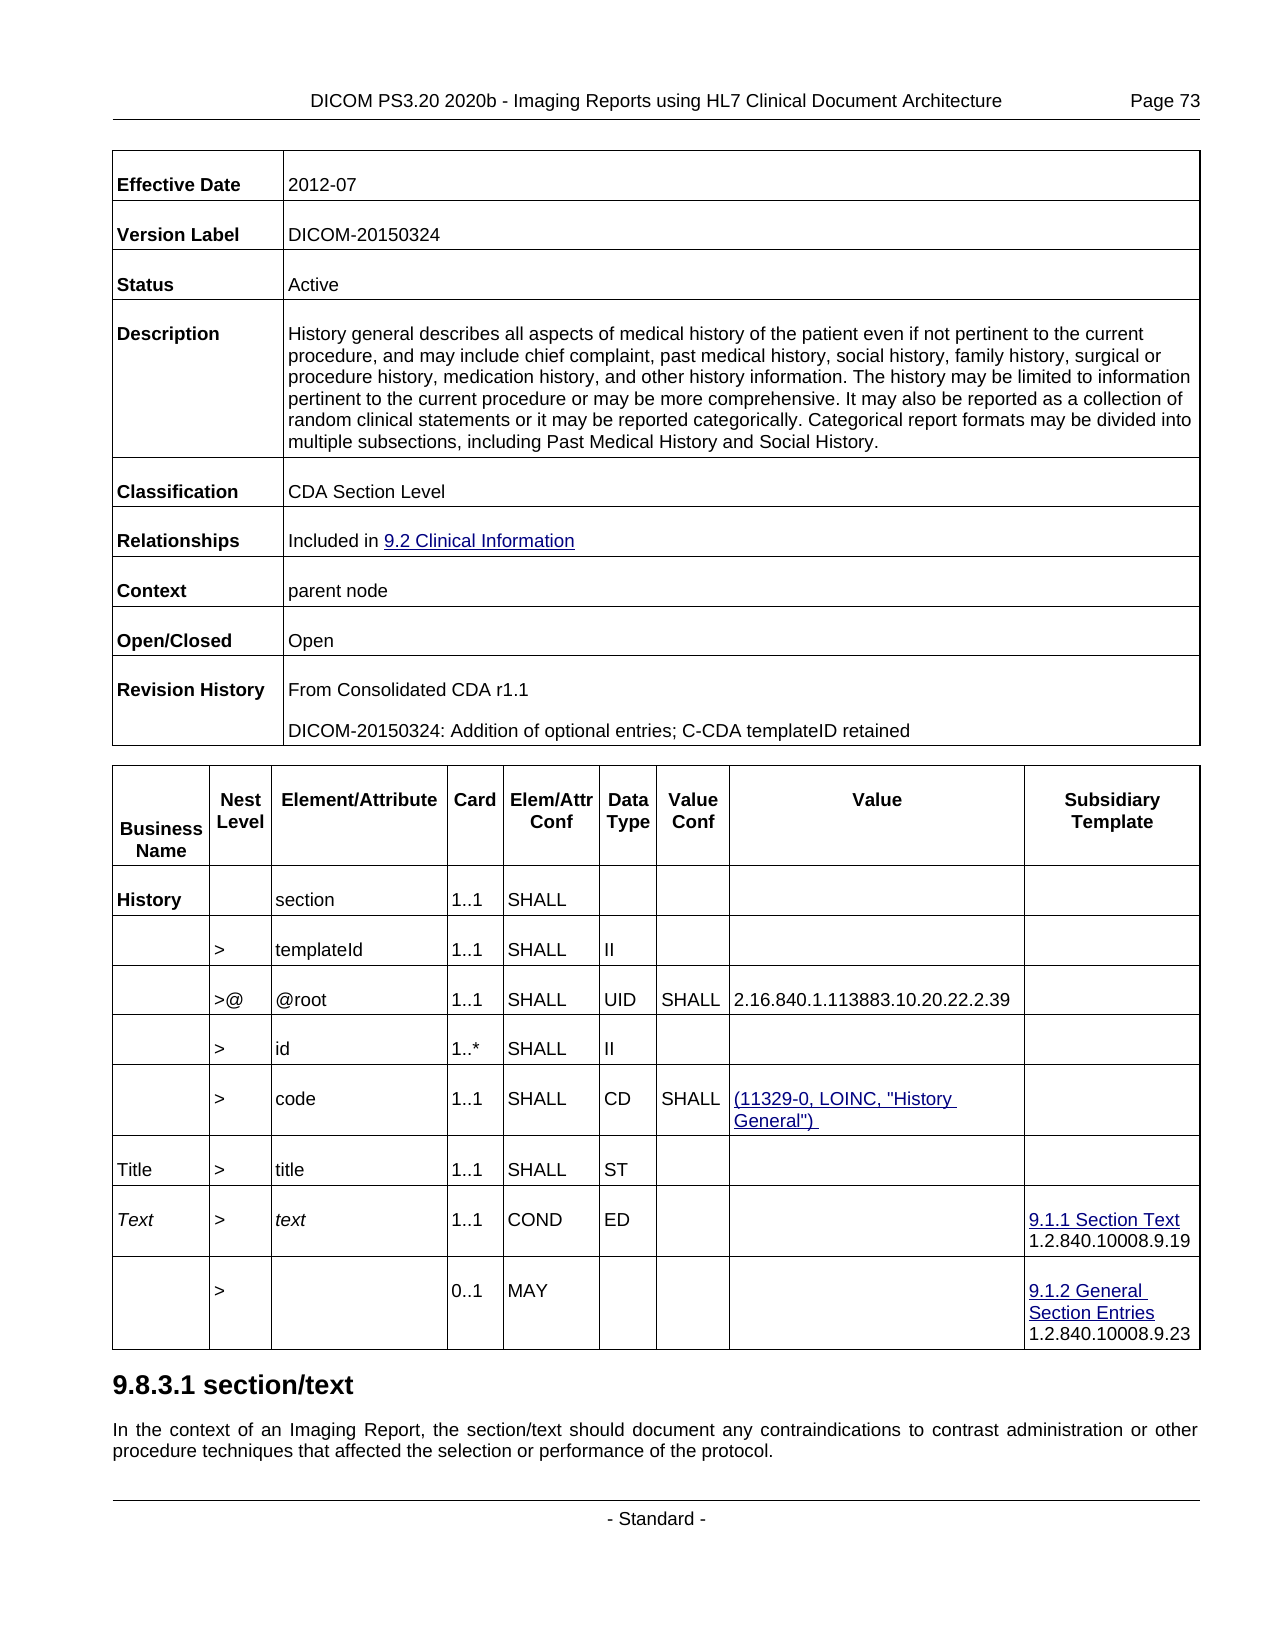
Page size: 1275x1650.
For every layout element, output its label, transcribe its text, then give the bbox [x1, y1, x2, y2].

table_cell 1..* [448, 1015, 503, 1064]
table_cell 1..1 [448, 1186, 503, 1256]
table_cell [657, 1257, 729, 1349]
table_cell ST [600, 1136, 656, 1185]
table_cell Title [113, 1136, 209, 1185]
table_cell [1025, 866, 1199, 915]
table_cell ED [600, 1186, 656, 1256]
table_cell Effective Date [113, 151, 283, 200]
table_cell [600, 866, 656, 915]
table_cell [210, 866, 271, 915]
table_header Card [448, 766, 503, 865]
table_cell [657, 1015, 729, 1064]
table_cell [730, 916, 1024, 964]
table_cell code [272, 1065, 447, 1135]
table_cell [730, 1186, 1024, 1256]
table_cell 1..1 [448, 966, 503, 1014]
table_cell COND [504, 1186, 599, 1256]
table_cell From Consolidated CDA r1.1 DICOM-20150324: Addition of optional entries; C-CDA templateID retained [284, 656, 1199, 745]
table_cell 1..1 [448, 1136, 503, 1185]
table_cell id [272, 1015, 447, 1064]
table_cell (11329-0, LOINC, "History General") [730, 1065, 1024, 1135]
table_header Element/​Attribute [272, 766, 447, 865]
text 9.8.3.1 section/text [112, 1369, 1200, 1400]
table_cell [1025, 1136, 1199, 1185]
table_header Value Conf [657, 766, 729, 865]
table_header Value [730, 766, 1024, 865]
table_cell section [272, 866, 447, 915]
table_cell [1025, 1065, 1199, 1135]
table_cell 2.16.840.1.113883.​10.20.22.2.39 [730, 966, 1024, 1014]
table_header Elem/Attr Conf [504, 766, 599, 865]
table_cell Version Label [113, 201, 283, 249]
table_cell [730, 1015, 1024, 1064]
table_cell 1..1 [448, 1065, 503, 1135]
table_cell > [210, 1257, 271, 1349]
table_cell Relationships [113, 507, 283, 556]
table_cell 9.1.1 Section Text 1.2.840.10008.9.19 [1025, 1186, 1199, 1256]
table_cell 2012-07 [284, 151, 1199, 200]
table_cell [600, 1257, 656, 1349]
table_header Data Type [600, 766, 656, 865]
table_cell SHALL [504, 1015, 599, 1064]
table_cell template​Id [272, 916, 447, 964]
table_cell SHALL [657, 966, 729, 1014]
table_cell Open/Closed [113, 607, 283, 655]
table_cell 9.1.2 General Section Entries 1.2.840.10008.9.23 [1025, 1257, 1199, 1349]
table_cell Classification [113, 458, 283, 506]
table_cell II [600, 916, 656, 964]
table_cell Revision History [113, 656, 283, 745]
table_cell Status [113, 250, 283, 299]
table_cell Text [113, 1186, 209, 1256]
table_cell Active [284, 250, 1199, 299]
table_cell SHALL [504, 1136, 599, 1185]
table_cell 0..1 [448, 1257, 503, 1349]
table_cell Description [113, 300, 283, 457]
table_cell [113, 1015, 209, 1064]
table_cell [113, 1257, 209, 1349]
table_cell > [210, 1136, 271, 1185]
table_cell > [210, 1015, 271, 1064]
table_header Subsidiary Template [1025, 766, 1199, 865]
table_cell SHALL [504, 1065, 599, 1135]
table_cell title [272, 1136, 447, 1185]
table_cell [657, 1136, 729, 1185]
table_cell [657, 1186, 729, 1256]
table_cell Open [284, 607, 1199, 655]
table_cell [113, 966, 209, 1014]
text In the context of an Imaging Report, the section/text should document any contraindications to contrast administration or other procedure techniques that affected the selection or performance of the protocol. [112, 1419, 1200, 1462]
table_cell II [600, 1015, 656, 1064]
table_cell MAY [504, 1257, 599, 1349]
table_cell Context [113, 557, 283, 606]
table_cell > [210, 916, 271, 964]
table_cell SHALL [504, 966, 599, 1014]
table_cell History [113, 866, 209, 915]
table_cell [113, 916, 209, 964]
table_cell [272, 1257, 447, 1349]
table_cell parent node [284, 557, 1199, 606]
table_cell >@ [210, 966, 271, 1014]
table_header Business Name [113, 766, 209, 865]
table_cell 1..1 [448, 916, 503, 964]
table_cell [730, 866, 1024, 915]
table_cell [730, 1136, 1024, 1185]
table_cell [1025, 1015, 1199, 1064]
table_cell @root [272, 966, 447, 1014]
table_cell History general describes all aspects of medical history of the patient even if not pertinent to the current procedure, and may include chief complaint, past medical history, social history, family history, surgical or procedure history, medication history, and other history information. The history may be limited to information pertinent to the current procedure or may be more comprehensive. It may also be reported as a collection of random clinical statements or it may be reported categorically. Categorical report formats may be divided into multiple subsections, including Past Medical History and Social History. [284, 300, 1199, 457]
table_cell [113, 1065, 209, 1135]
table_header Nest Level [210, 766, 271, 865]
table_cell > [210, 1186, 271, 1256]
table_cell SHALL [504, 916, 599, 964]
table_cell [1025, 916, 1199, 964]
table_cell Included in 9.2 Clinical Information [284, 507, 1199, 556]
table_cell [657, 866, 729, 915]
table_cell [657, 916, 729, 964]
table_cell [730, 1257, 1024, 1349]
table_cell CDA Section Level [284, 458, 1199, 506]
table_cell SHALL [657, 1065, 729, 1135]
table_cell > [210, 1065, 271, 1135]
table_cell text [272, 1186, 447, 1256]
table_cell [1025, 966, 1199, 1014]
table_cell SHALL [504, 866, 599, 915]
table_cell UID [600, 966, 656, 1014]
table_cell DICOM-20150324 [284, 201, 1199, 249]
table_cell 1..1 [448, 866, 503, 915]
table_cell CD [600, 1065, 656, 1135]
